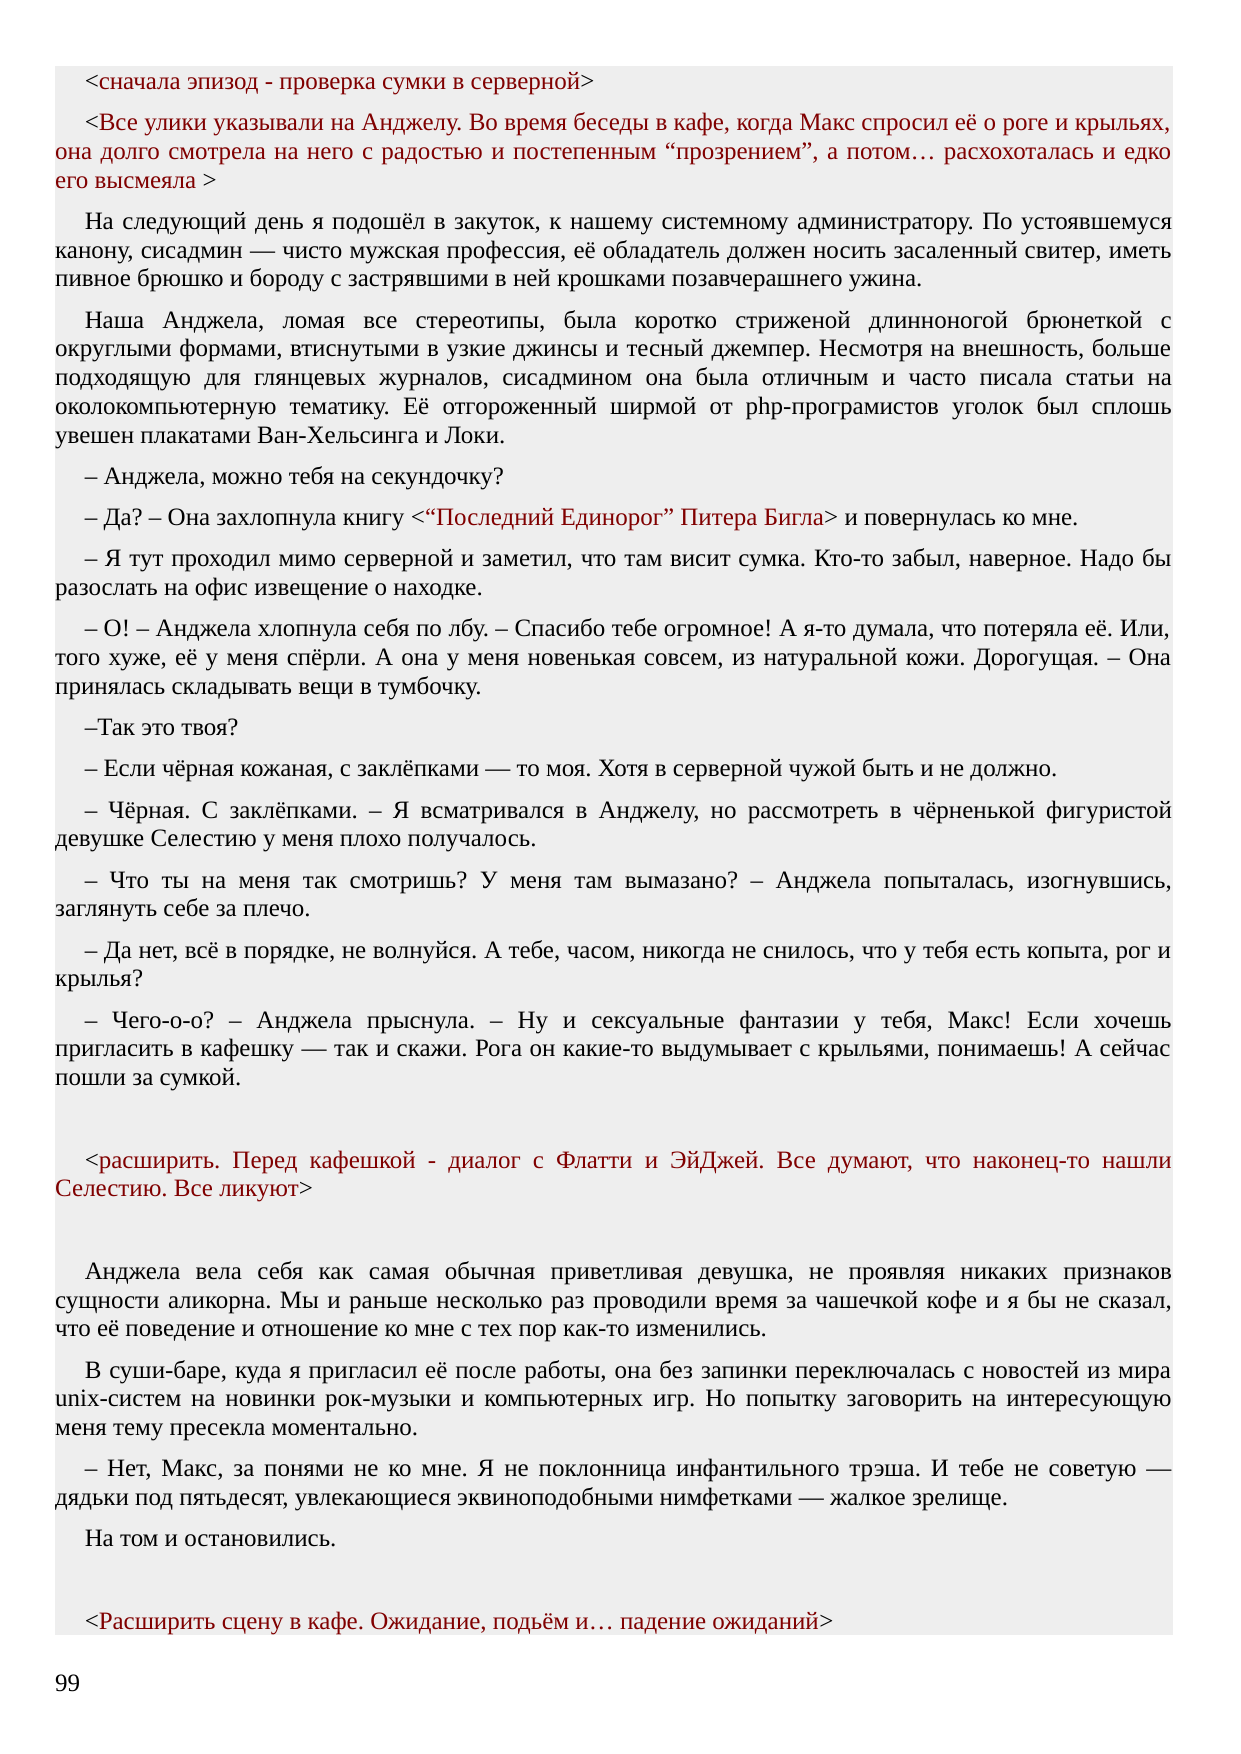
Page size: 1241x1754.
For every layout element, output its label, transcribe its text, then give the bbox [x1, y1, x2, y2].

text <Расширить сцену в кафе. Ожидание, подьём и… падение ожиданий> [55, 1606, 1173, 1635]
text – Чёрная. С заклёпками. – Я всматривался в Анджелу, но рассмотреть в чёрненькой фигуристой девушке Селестию у меня плохо получалось. [55, 795, 1173, 852]
text – Я тут проходил мимо серверной и заметил, что там висит сумка. Кто-то забыл, наверное. Надо бы разослать на офис извещение о находке. [55, 543, 1173, 601]
text – Нет, Макс, за понями не ко мне. Я не поклонница инфантильного трэша. И тебе не советую — дядьки под пятьдесят, увлекающиеся эквиноподобными нимфетками — жалкое зрелище. [55, 1453, 1173, 1511]
text На том и остановились. [55, 1523, 1173, 1552]
text – Что ты на меня так смотришь? У меня там вымазано? – Анджела попыталась, изогнувшись, заглянуть себе за плечо. [55, 865, 1173, 922]
text <сначала эпизод - проверка сумки в серверной> [55, 66, 1173, 95]
text <расширить. Перед кафешкой - диалог с Флатти и ЭйДжей. Все думают, что наконец-то нашли Селестию. Все ликуют> [55, 1145, 1173, 1202]
text Анджела вела себя как самая обычная приветливая девушка, не проявляя никаких признаков сущности аликорна. Мы и раньше несколько раз проводили время за чашечкой кофе и я бы не сказал, что её поведение и отношение ко мне с тех пор как-то изменились. [55, 1256, 1173, 1342]
text – Анджела, можно тебя на секундочку? [55, 461, 1173, 490]
text На следующий день я подошёл в закуток, к нашему системному администратору. По устоявшемуся канону, сисадмин — чисто мужская профессия, её обладатель должен носить засаленный свитер, иметь пивное брюшко и бороду с застрявшими в ней крошками позавчерашнего ужина. [55, 206, 1173, 292]
text В суши-баре, куда я пригласил её после работы, она без запинки переключалась с новостей из мира unix-систем на новинки рок-музыки и компьютерных игр. Но попытку заговорить на интересующую меня тему пресекла моментально. [55, 1355, 1173, 1441]
text –Так это твоя? [55, 712, 1173, 741]
text <Все улики указывали на Анджелу. Во время беседы в кафе, когда Макс спросил её о роге и крыльях, она долго смотрела на него с радостью и постепенным “прозрением”, а потом… расхохоталась и едко его высмеяла > [55, 107, 1173, 193]
text – Если чёрная кожаная, с заклёпками — то моя. Хотя в серверной чужой быть и не должно. [55, 753, 1173, 782]
text – Да нет, всё в порядке, не волнуйся. А тебе, часом, никогда не снилось, что у тебя есть копыта, рог и крылья? [55, 935, 1173, 992]
text Наша Анджела, ломая все стереотипы, была коротко стриженой длинноногой брюнеткой с округлыми формами, втиснутыми в узкие джинсы и тесный джемпер. Несмотря на внешность, больше подходящую для глянцевых журналов, сисадмином она была отличным и часто писала статьи на околокомпьютерную тематику. Её отгороженный ширмой от php-програмистов уголок был сплошь увешен плакатами Ван-Хельсинга и Локи. [55, 305, 1173, 448]
text – Чего-о-о? – Анджела прыснула. – Ну и сексуальные фантазии у тебя, Макс! Если хочешь пригласить в кафешку — так и скажи. Рога он какие-то выдумывает с крыльями, понимаешь! А сейчас пошли за сумкой. [55, 1005, 1173, 1091]
text – О! – Анджела хлопнула себя по лбу. – Спасибо тебе огромное! А я-то думала, что потеряла её. Или, того хуже, её у меня спёрли. А она у меня новенькая совсем, из натуральной кожи. Дорогущая. – Она принялась складывать вещи в тумбочку. [55, 613, 1173, 700]
text – Да? – Она захлопнула книгу <“Последний Единорог” Питера Бигла> и повернулась ко мне. [55, 502, 1173, 531]
